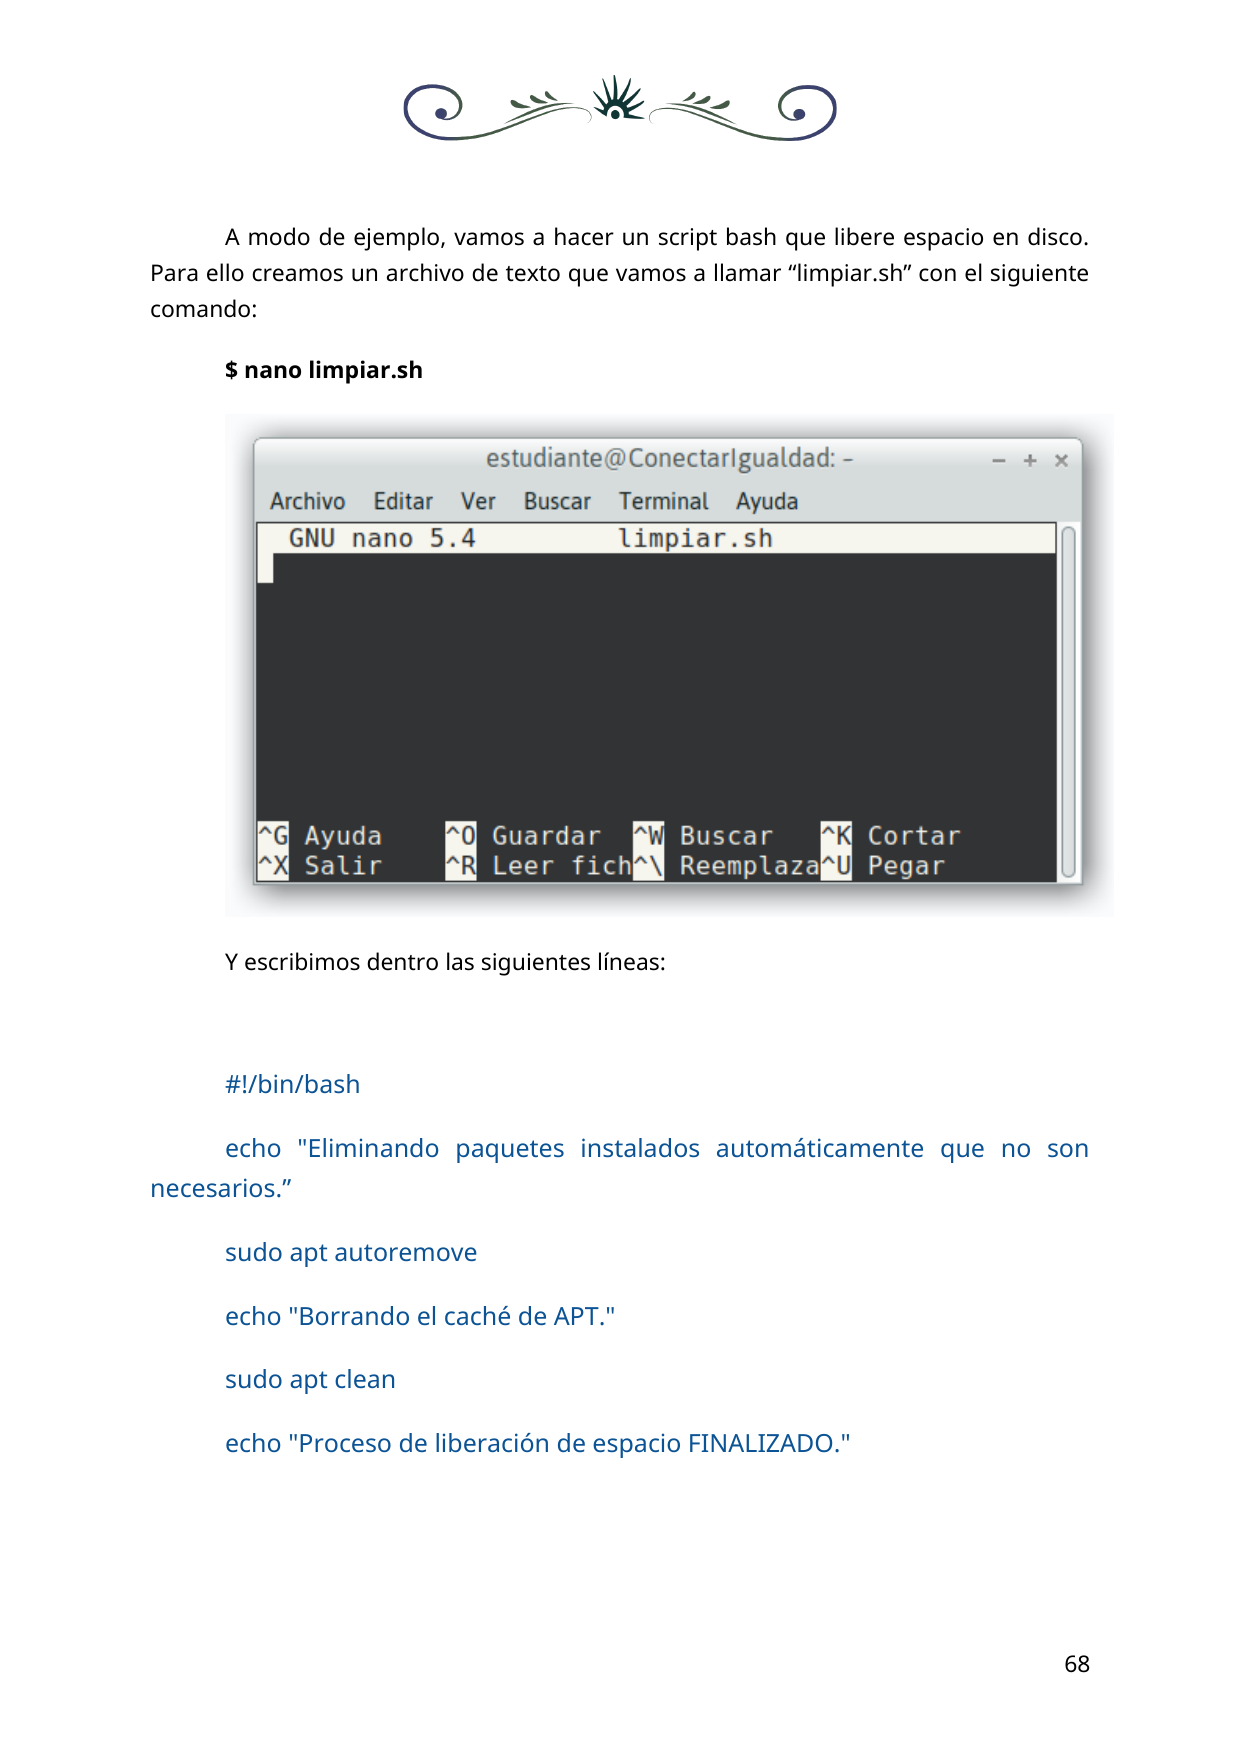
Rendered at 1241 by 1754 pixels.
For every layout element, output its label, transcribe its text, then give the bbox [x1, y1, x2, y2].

picture [225, 414, 1114, 917]
picture [403, 75, 837, 141]
text sudo apt autoremove [150, 1234, 1090, 1268]
text #!/bin/bash [150, 1067, 1090, 1101]
text echo "Borrando el caché de APT." [150, 1298, 1090, 1332]
text echo "Proceso de liberación de espacio FINALIZADO." [150, 1426, 1090, 1460]
text echo "Eliminando paquetes instalados automáticamente que no son necesarios.” [150, 1131, 1090, 1204]
text Y escribimos dentro las siguientes líneas: [150, 946, 1090, 977]
text sudo apt clean [150, 1362, 1090, 1396]
text $ nano limpiar.sh [150, 354, 1090, 385]
text A modo de ejemplo, vamos a hacer un script bash que libere espacio en disco. Para ello creamos un archivo de texto que vamos a llamar “limpiar.sh” con el siguiente comando: [150, 221, 1090, 324]
